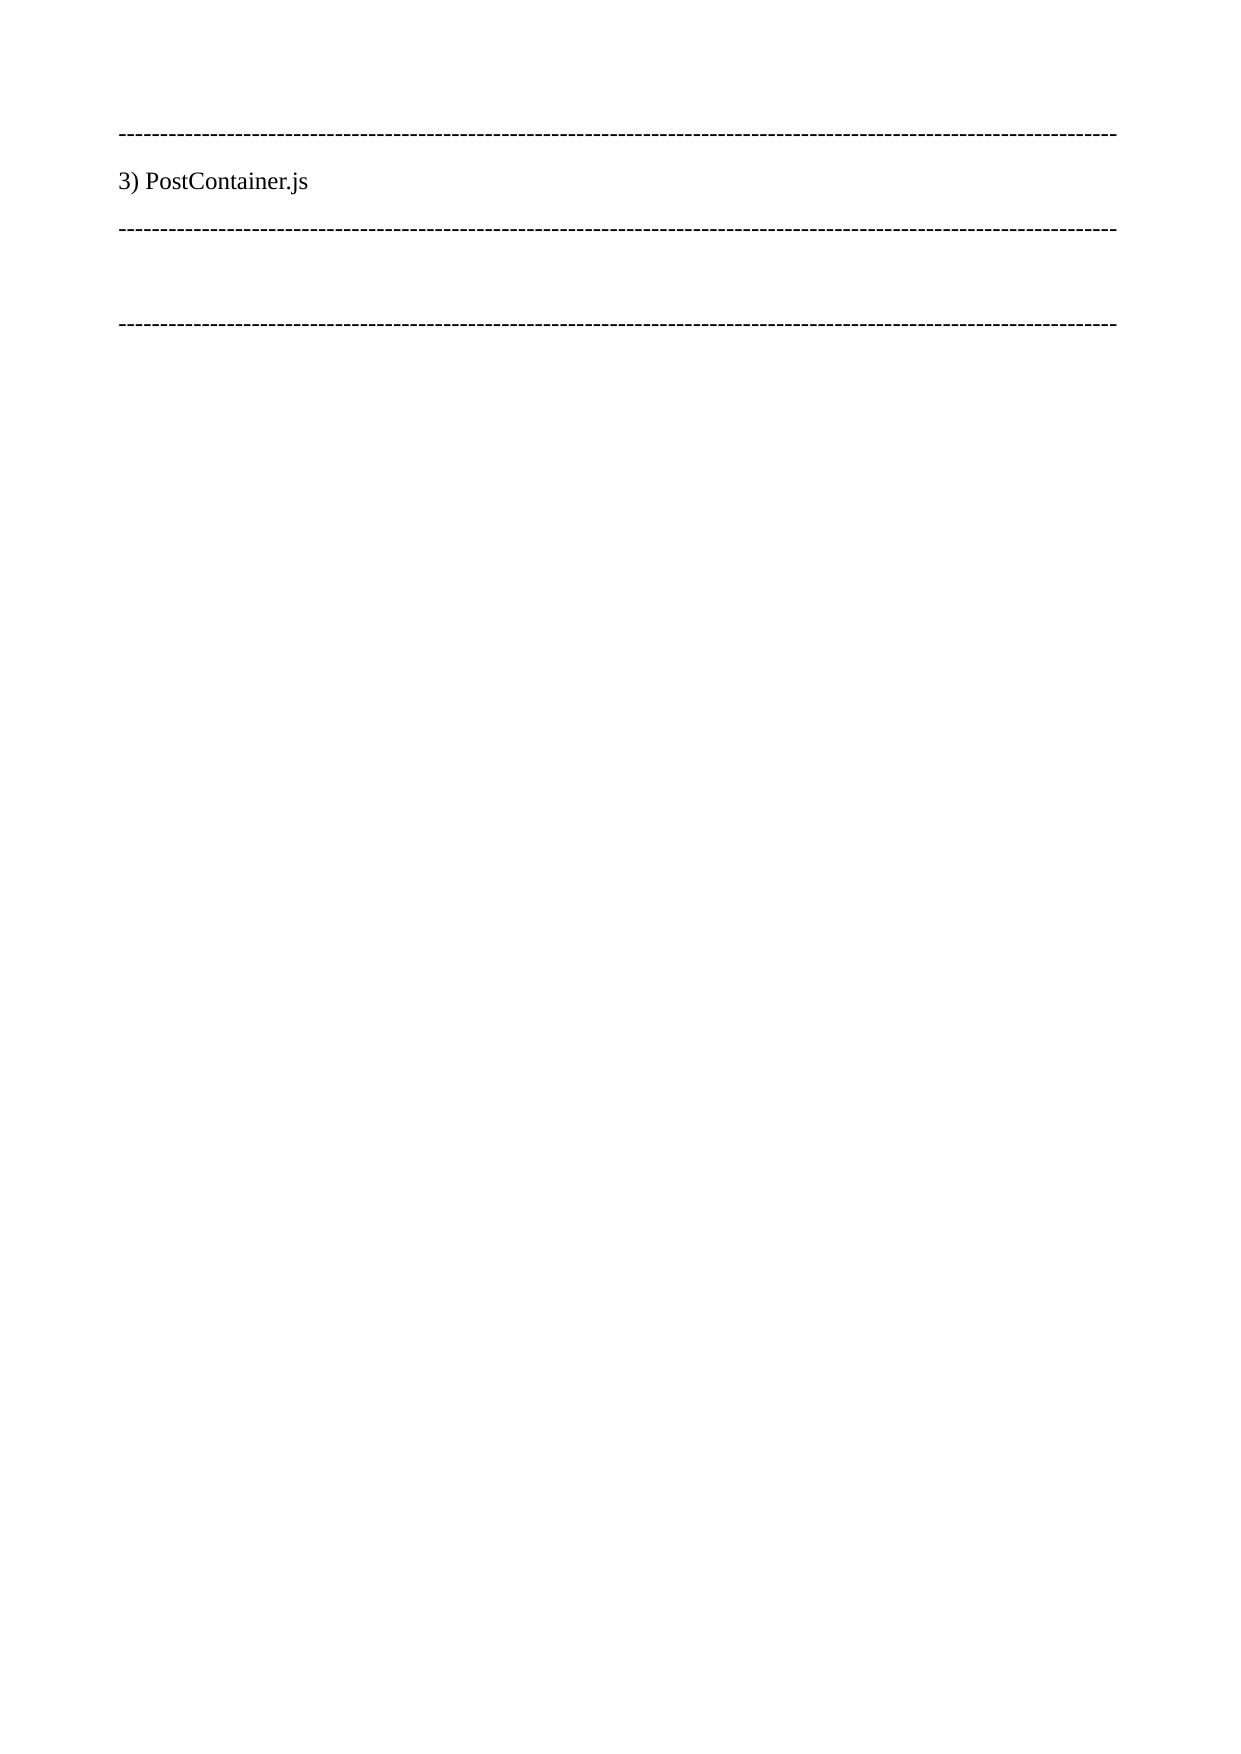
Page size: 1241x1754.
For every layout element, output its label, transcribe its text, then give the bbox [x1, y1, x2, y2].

text ------------------------------------------------------------------------------------------------------------------------ [118, 213, 1122, 242]
text 3) PostContainer.js [118, 166, 1122, 194]
text ------------------------------------------------------------------------------------------------------------------------ [118, 118, 1122, 147]
text ------------------------------------------------------------------------------------------------------------------------ [118, 308, 1122, 337]
